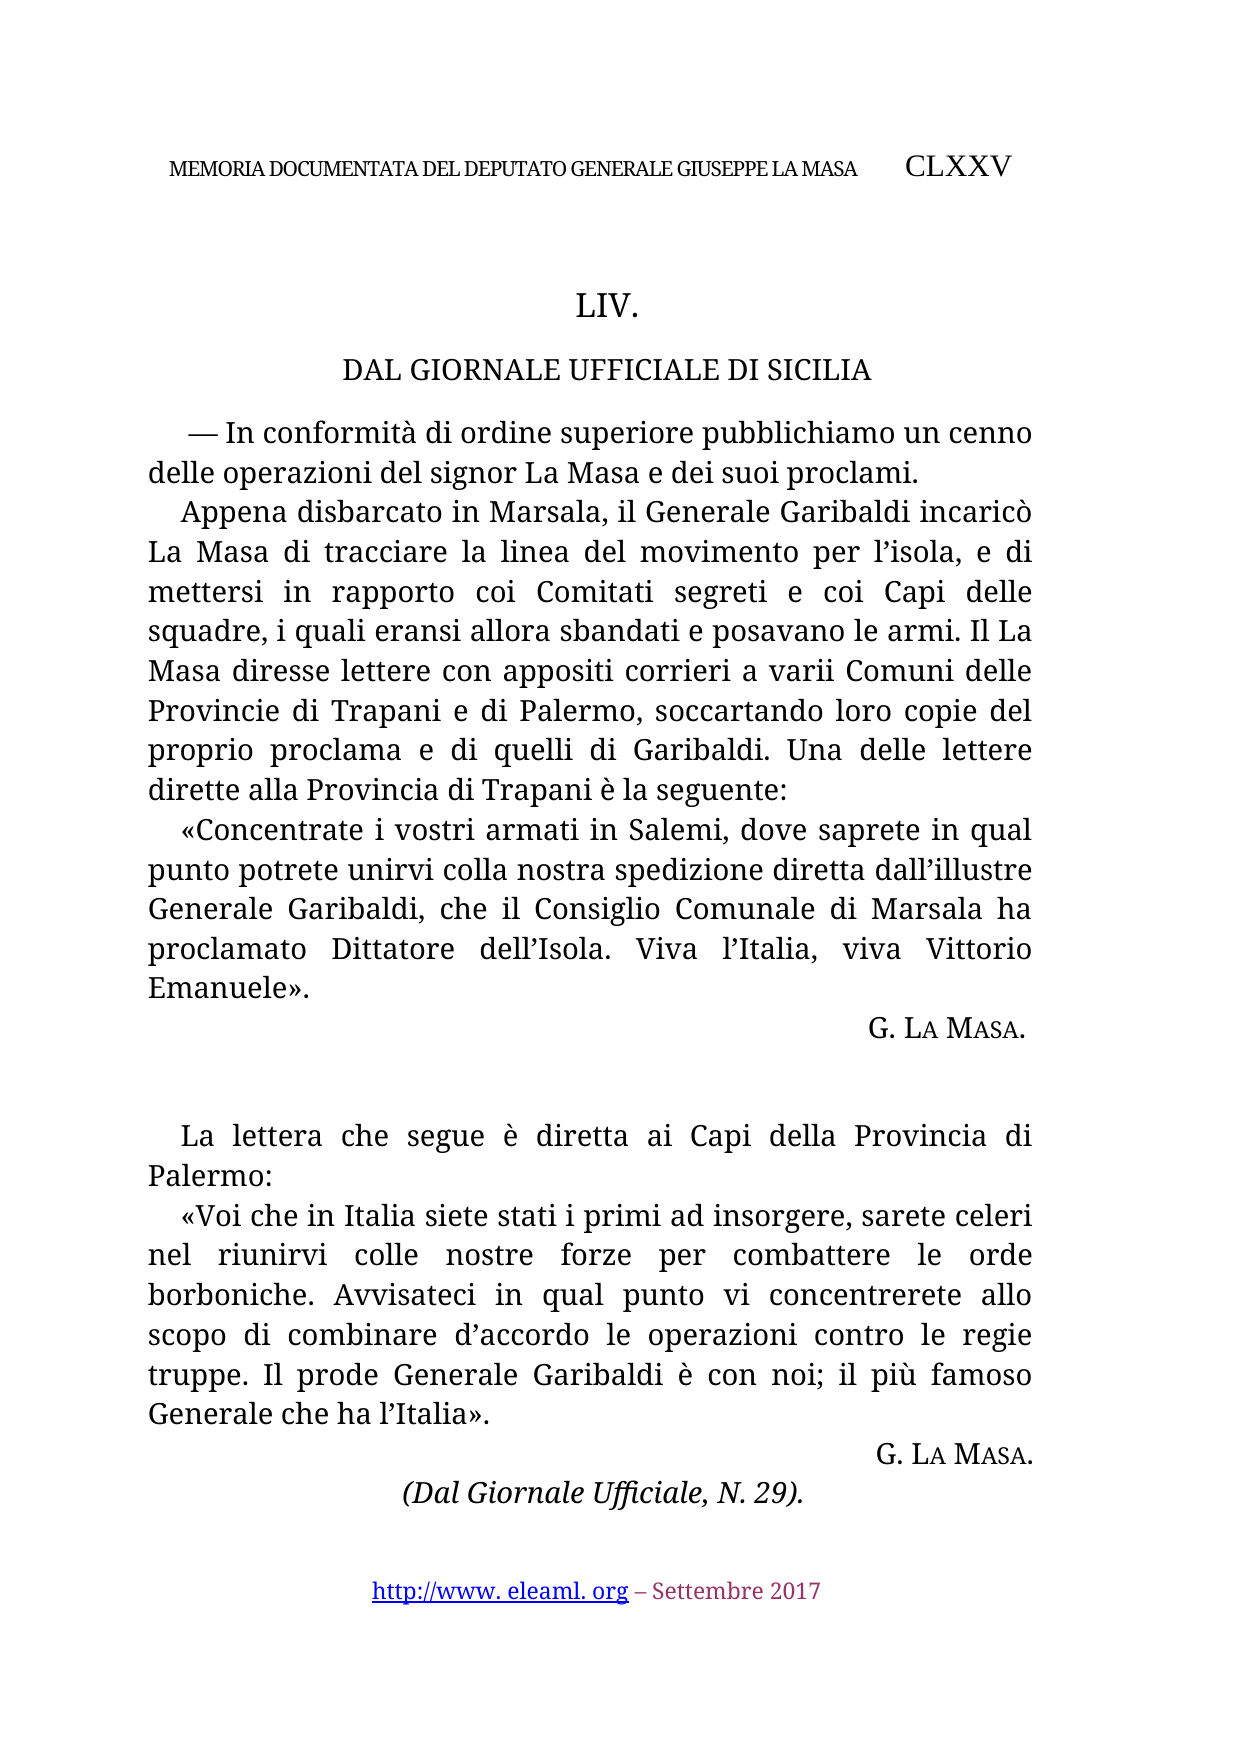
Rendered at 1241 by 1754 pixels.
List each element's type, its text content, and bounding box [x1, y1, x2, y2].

text Appena disbarcato in Marsala, il Generale Garibaldi incaricò La Masa di tracciare la linea del movimento per l’isola, e di mettersi in rapporto coi Comitati segreti e coi Capi delle squadre, i quali eransi allora sbandati e posavano le armi. Il La Masa diresse lettere con appositi corrieri a varii Comuni delle Provincie di Trapani e di Palermo, soccartando loro copie del proprio proclama e di quelli di Garibaldi. Una delle lettere dirette alla Provincia di Trapani è la seguente: [148, 492, 1033, 809]
text G. La Masa. [148, 1433, 1033, 1473]
text La lettera che segue è diretta ai Capi della Provincia di Palermo: [148, 1116, 1033, 1195]
text G. La Masa. [148, 1007, 1033, 1047]
text DAL GIORNALE UFFICIALE DI SICILIA [148, 350, 1033, 389]
text «Concentrate i vostri armati in Salemi, dove saprete in qual punto potrete unirvi colla nostra spedizione diretta dall’illustre Generale Garibaldi, che il Consiglio Comunale di Marsala ha proclamato Dittatore dell’Isola. Viva l’Italia, viva Vittorio Emanuele». [148, 809, 1033, 1007]
text «Voi che in Italia siete stati i primi ad insorgere, sarete celeri nel riunirvi colle nostre forze per combattere le orde borboniche. Avvisateci in qual punto vi concentrerete allo scopo di combinare d’accordo le operazioni contro le regie truppe. Il prode Generale Garibaldi è con noi; il più famoso Generale che ha l’Italia». [148, 1195, 1033, 1433]
text LIV. [148, 281, 1033, 327]
text (Dal Giornale Ufficiale, N. 29). [148, 1473, 1033, 1512]
text — In conformità di ordine superiore pubblichiamo un cenno delle operazioni del signor La Masa e dei suoi proclami. [148, 412, 1033, 492]
